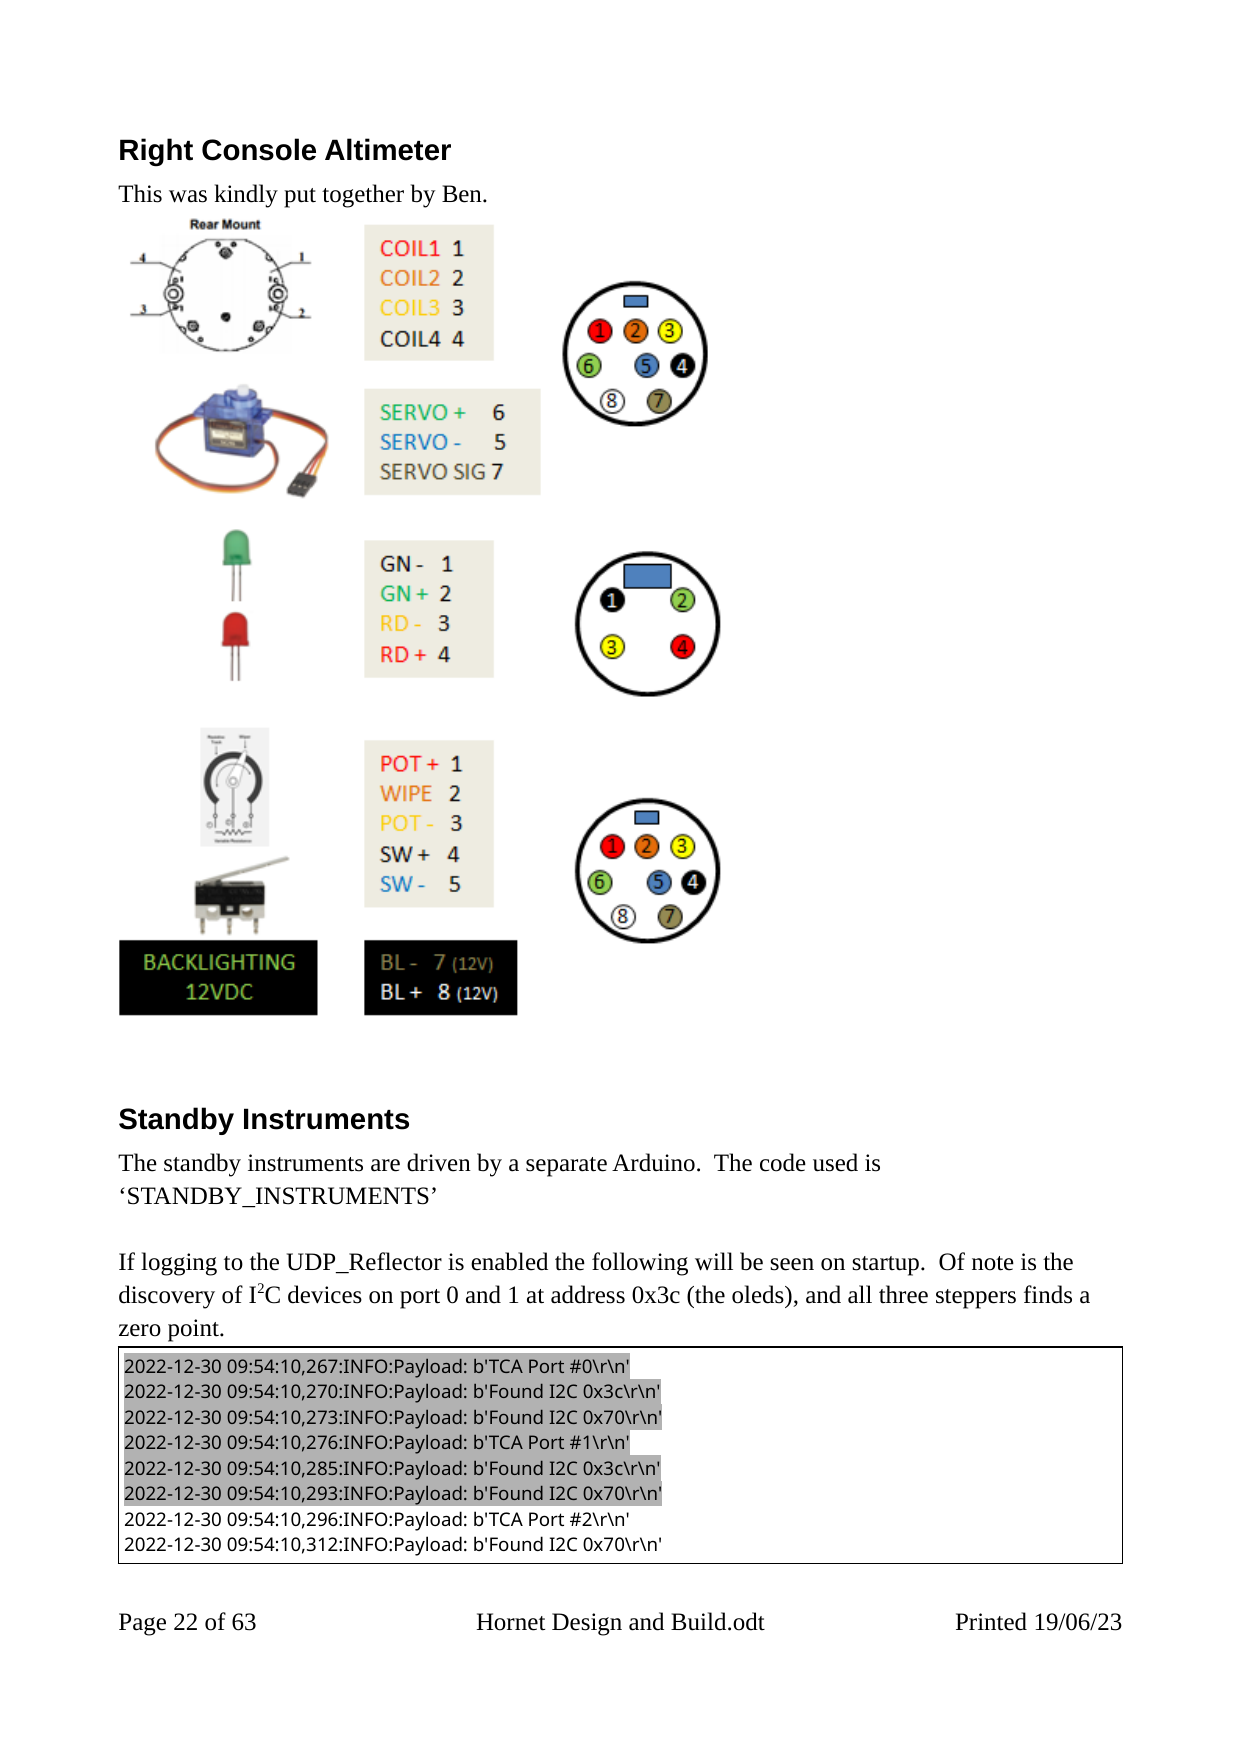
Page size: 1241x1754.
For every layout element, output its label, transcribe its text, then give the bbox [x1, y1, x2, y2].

text If logging to the UDP_Reflector is enabled the following will be seen on startup. Of note is the discovery of I2C devices on port 0 and 1 at address 0x3c (the oleds), and all three steppers finds a zero point. [118, 1247, 1122, 1342]
subtitle Right Console Altimeter [118, 133, 1122, 166]
text This was kindly put together by Ben. [118, 179, 1122, 208]
subtitle Standby Instruments [118, 1102, 1122, 1136]
text The standby instruments are driven by a separate Arduino. The code used is ‘STANDBY_INSTRUMENTS’ [118, 1148, 1122, 1210]
picture [118, 212, 722, 1017]
table_header 2022-12-30 09:54:10,267:INFO:Payload: b'TCA Port #0\r\n' 2022-12-30 09:54:10,270:INFO:Payload: b'Found I2C 0x3c\r\n' 2022-12-30 09:54:10,273:INFO:Payload: b'Found I2C 0x70\r\n' 2022-12-30 09:54:10,276:INFO:Payload: b'TCA Port #1\r\n' 2022-12-30 09:54:10,285:INFO:Payload: b'Found I2C 0x3c\r\n' 2022-12-30 09:54:10,293:INFO:Payload: b'Found I2C 0x70\r\n' 2022-12-30 09:54:10,296:INFO:Payload: b'TCA Port #2\r\n' 2022-12-30 09:54:10,312:INFO:Payload: b'Found I2C 0x70\r\n' [119, 1348, 1122, 1563]
